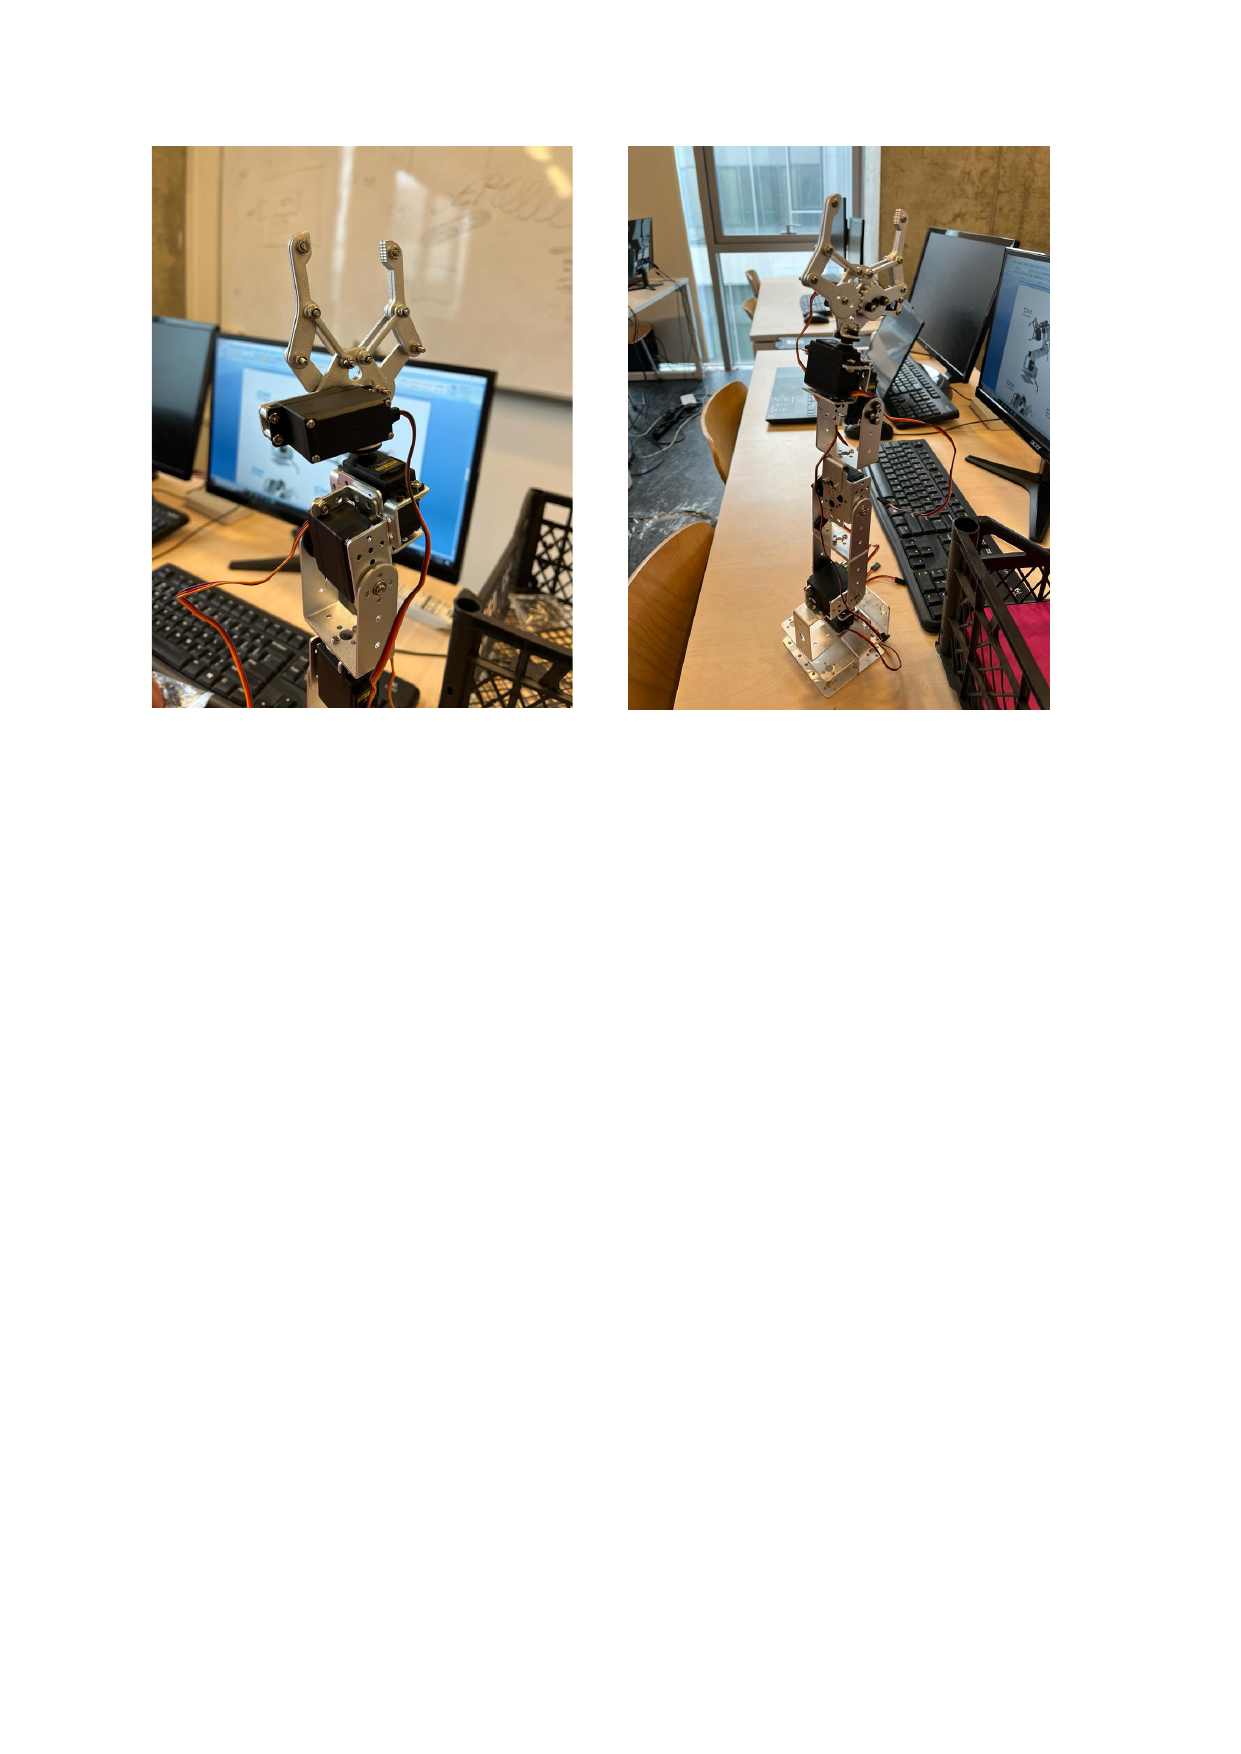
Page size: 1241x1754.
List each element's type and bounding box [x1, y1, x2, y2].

picture [151, 146, 573, 708]
picture [628, 146, 1050, 710]
